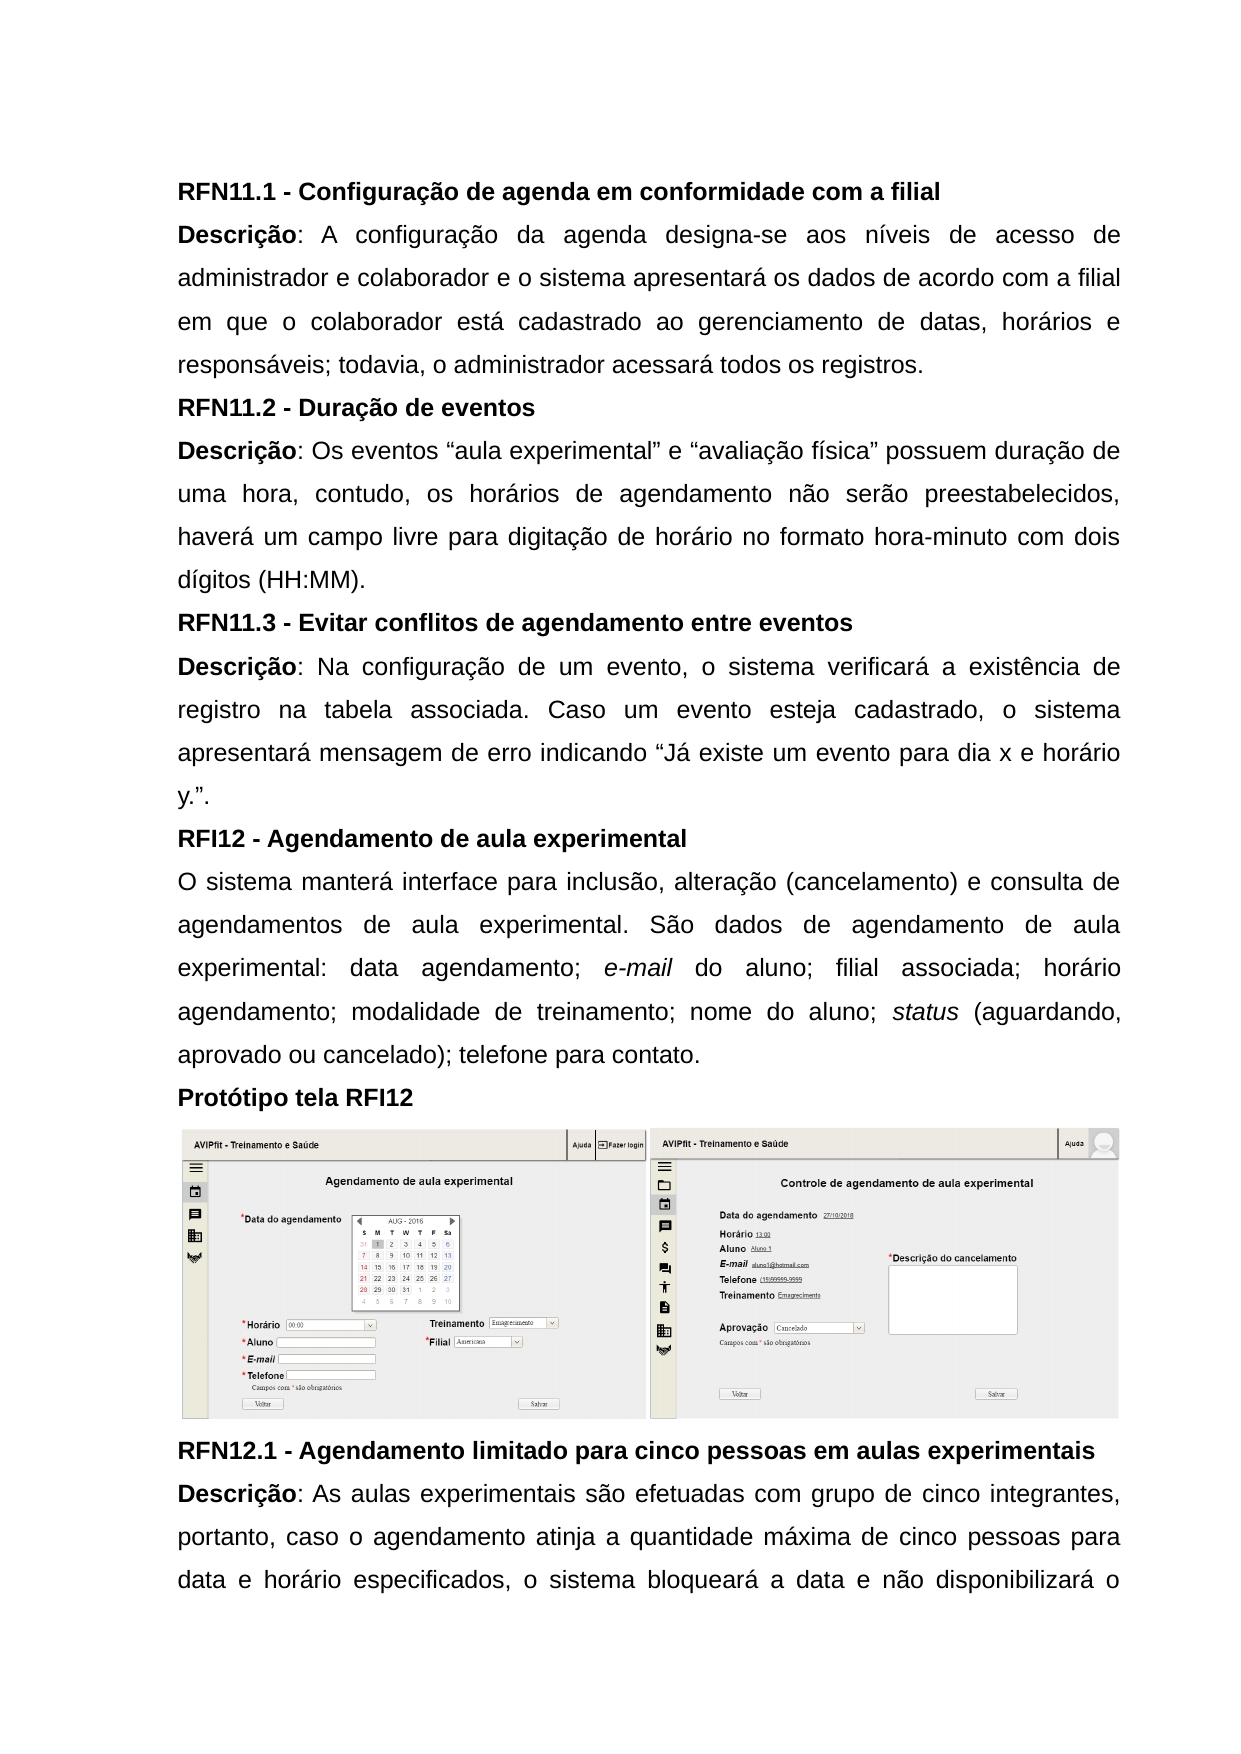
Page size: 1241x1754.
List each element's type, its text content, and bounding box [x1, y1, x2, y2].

text Descrição: As aulas experimentais são efetuadas com grupo de cinco integrantes, portanto, caso o agendamento atinja a quantidade máxima de cinco pessoas para data e horário especificados, o sistema bloqueará a data e não disponibilizará o [177, 1479, 1122, 1594]
text Protótipo tela RFI12 [177, 1083, 1122, 1112]
text RFN11.2 - Duração de eventos [177, 393, 1122, 422]
text RFN11.1 - Configuração de agenda em conformidade com a filial [177, 177, 1122, 206]
picture [177, 1126, 1122, 1422]
text Descrição: Na configuração de um evento, o sistema verificará a existência de registro na tabela associada. Caso um evento esteja cadastrado, o sistema apresentará mensagem de erro indicando “Já existe um evento para dia x e horário y.”. [177, 652, 1122, 810]
text Descrição: Os eventos “aula experimental” e “avaliação física” possuem duração de uma hora, contudo, os horários de agendamento não serão preestabelecidos, haverá um campo livre para digitação de horário no formato hora-minuto com dois dígitos (HH:MM). [177, 436, 1122, 594]
text RFN12.1 - Agendamento limitado para cinco pessoas em aulas experimentais [177, 1422, 1122, 1464]
text RFI12 - Agendamento de aula experimental [177, 824, 1122, 853]
text RFN11.3 - Evitar conflitos de agendamento entre eventos [177, 608, 1122, 637]
text O sistema manterá interface para inclusão, alteração (cancelamento) e consulta de agendamentos de aula experimental. São dados de agendamento de aula experimental: data agendamento; e-mail do aluno; filial associada; horário agendamento; modalidade de treinamento; nome do aluno; status (aguardando, aprovado ou cancelado); telefone para contato. [177, 867, 1122, 1068]
text Descrição: A configuração da agenda designa-se aos níveis de acesso de administrador e colaborador e o sistema apresentará os dados de acordo com a filial em que o colaborador está cadastrado ao gerenciamento de datas, horários e responsáveis; todavia, o administrador acessará todos os registros. [177, 220, 1122, 378]
